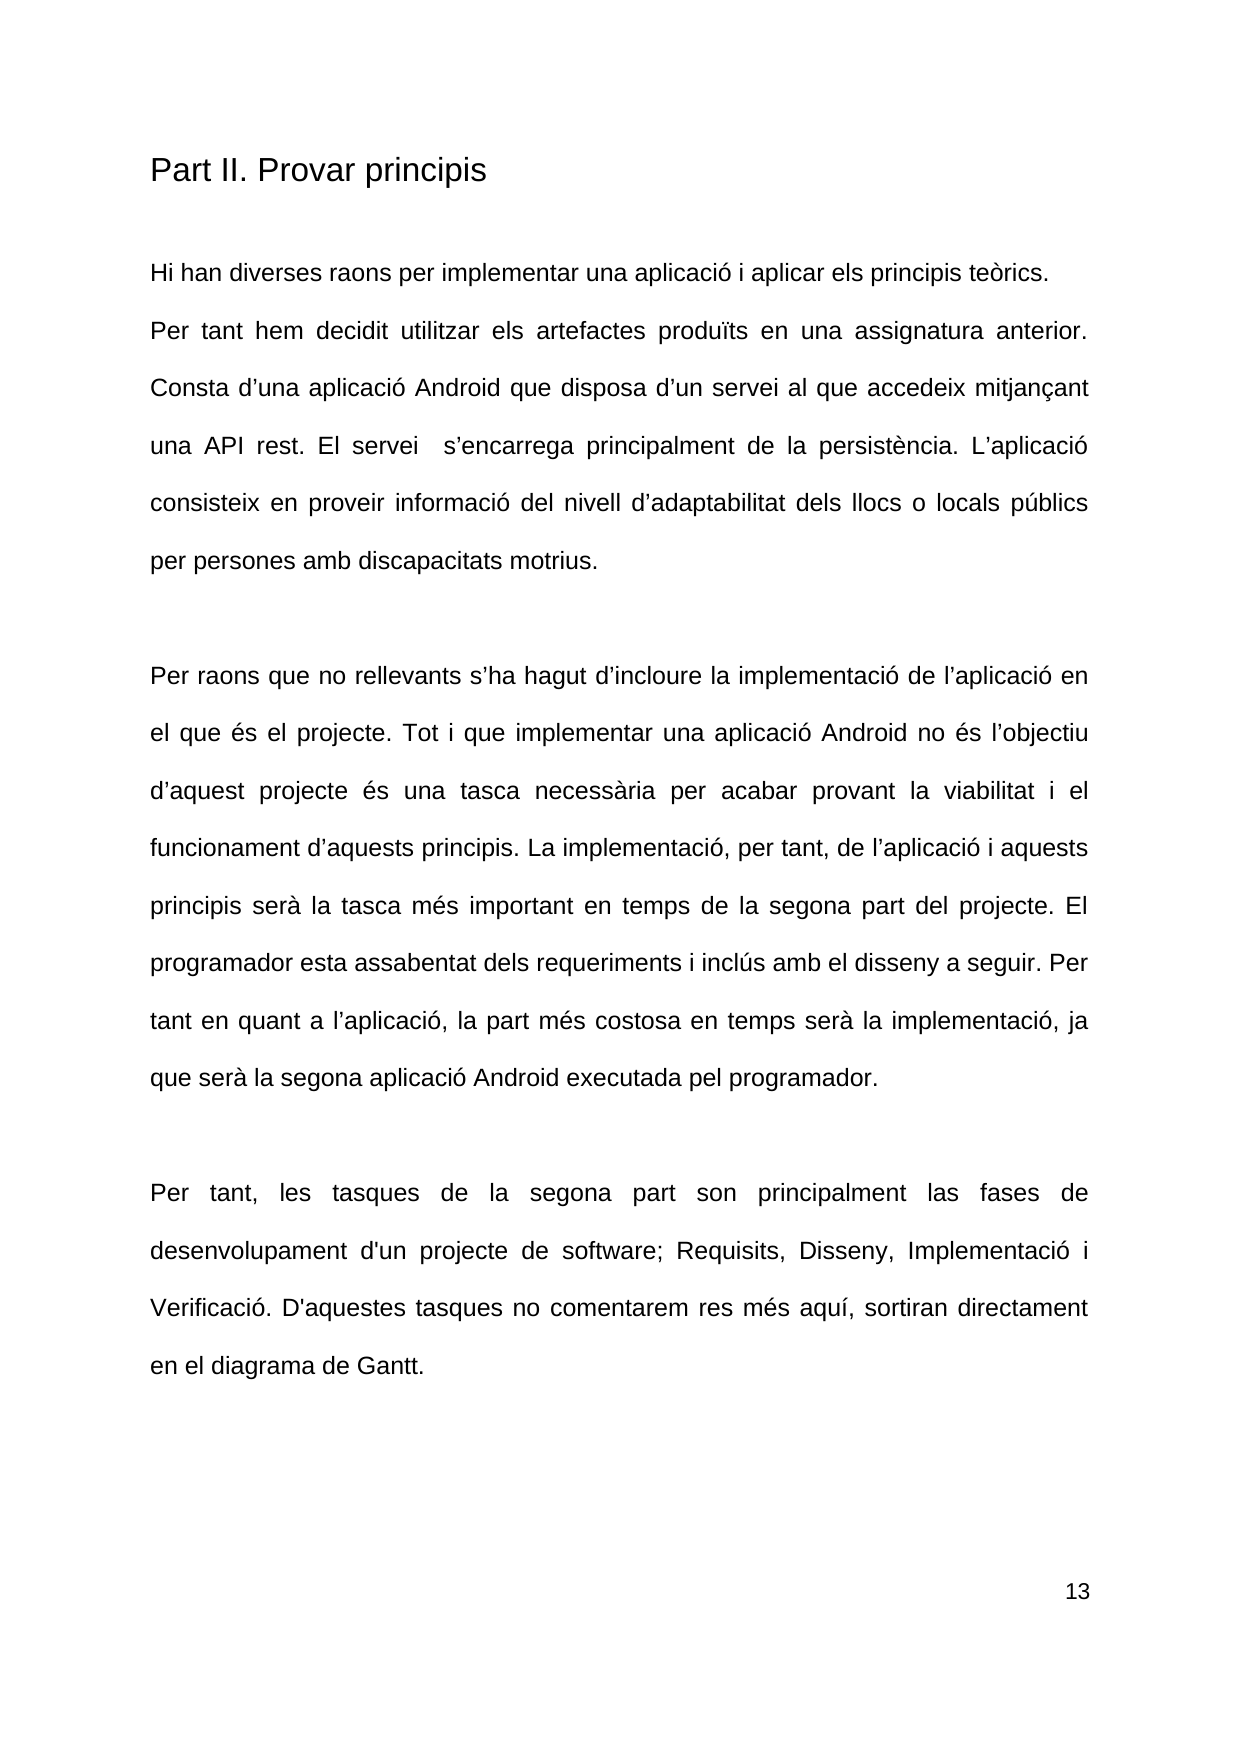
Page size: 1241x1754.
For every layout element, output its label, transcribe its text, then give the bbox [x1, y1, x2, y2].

text Per raons que no rellevants s’ha hagut d’incloure la implementació de l’aplicació en el que és el projecte. Tot i que implementar una aplicació Android no és l’objectiu d’aquest projecte és una tasca necessària per acabar provant la viabilitat i el funcionament d’aquests principis. La implementació, per tant, de l’aplicació i aquests principis serà la tasca més important en temps de la segona part del projecte. El programador esta assabentat dels requeriments i inclús amb el disseny a seguir. Per tant en quant a l’aplicació, la part més costosa en temps serà la implementació, ja que serà la segona aplicació Android executada pel programador. [150, 661, 1090, 1092]
text Hi han diverses raons per implementar una aplicació i aplicar els principis teòrics. [150, 258, 1090, 287]
subtitle Part II. Provar principis [150, 150, 1090, 188]
text Per tant, les tasques de la segona part son principalment las fases de desenvolupament d'un projecte de software; Requisits, Disseny, Implementació i Verificació. D'aquestes tasques no comentarem res més aquí, sortiran directament en el diagrama de Gantt. [150, 1178, 1090, 1380]
text Per tant hem decidit utilitzar els artefactes produïts en una assignatura anterior. Consta d’una aplicació Android que disposa d’un servei al que accedeix mitjançant una API rest. El servei s’encarrega principalment de la persistència. L’aplicació consisteix en proveir informació del nivell d’adaptabilitat dels llocs o locals públics per persones amb discapacitats motrius. [150, 316, 1090, 575]
